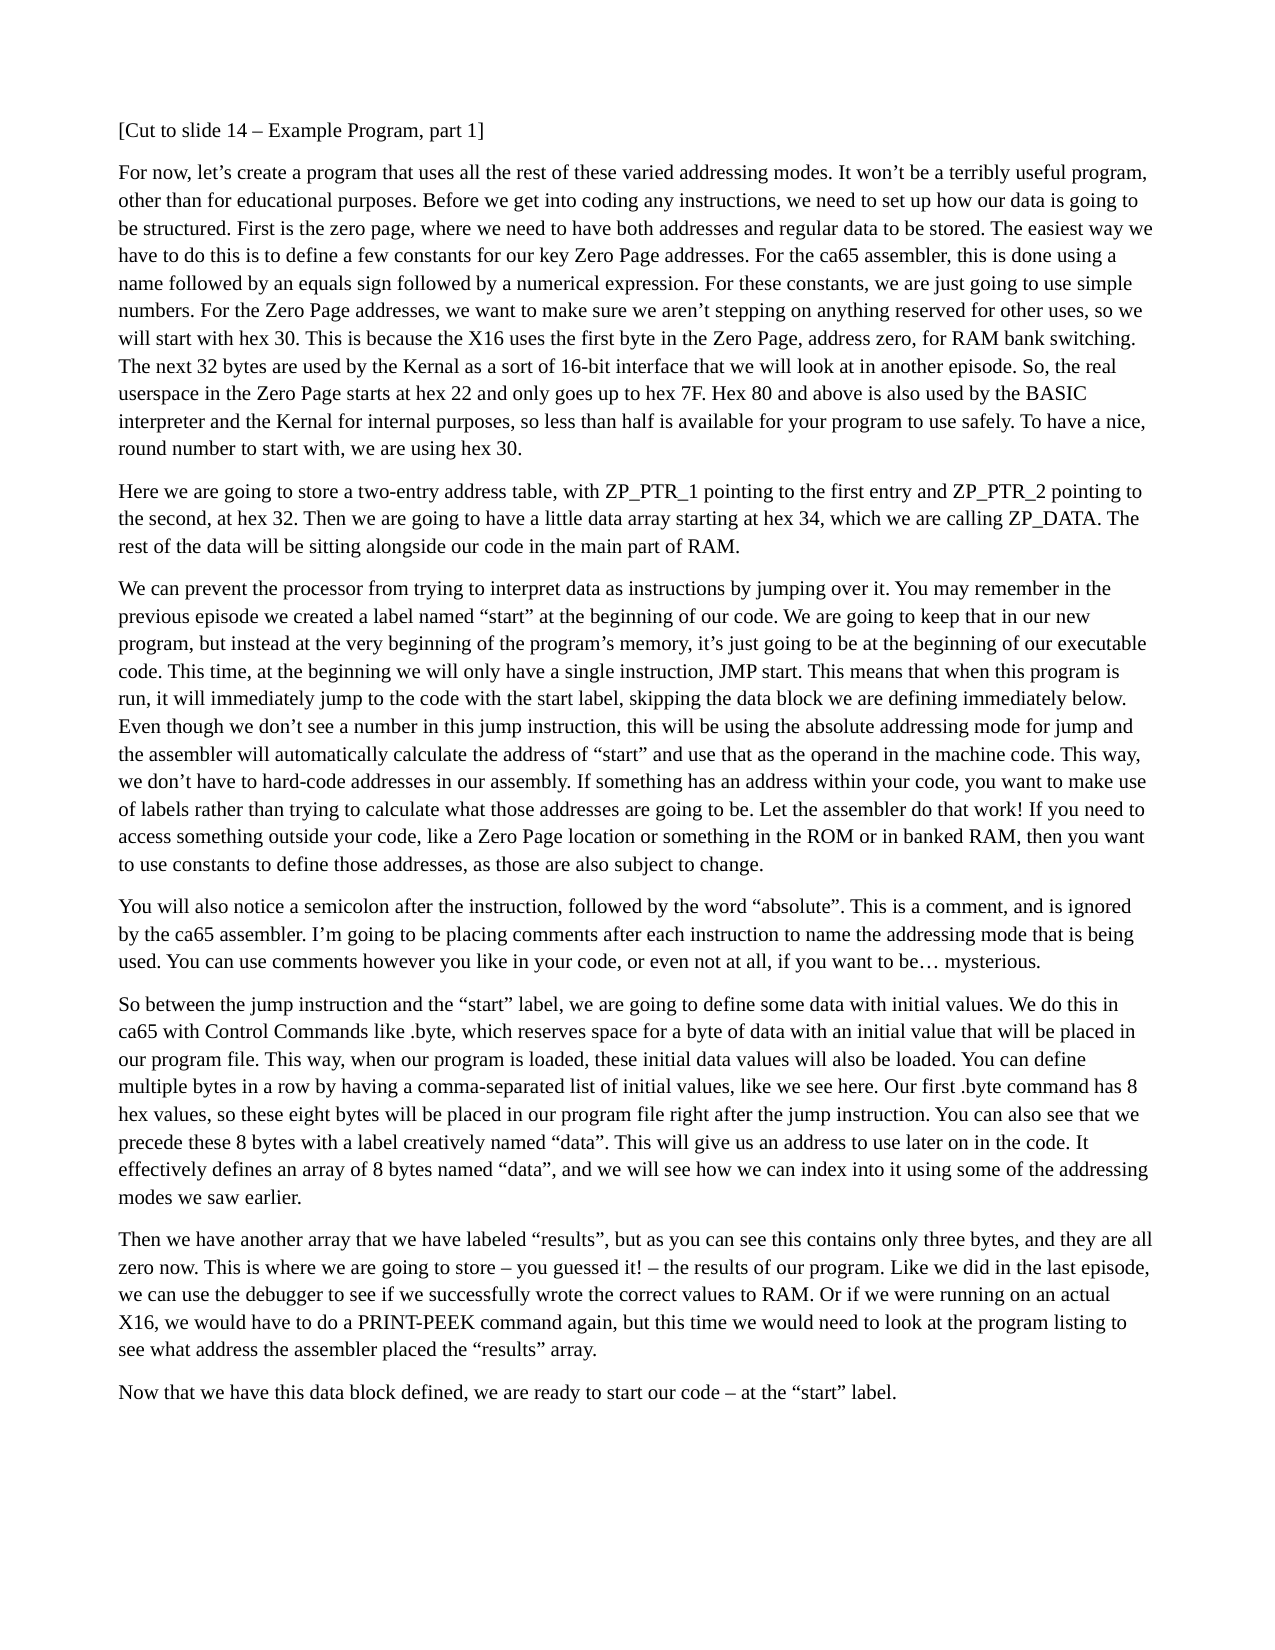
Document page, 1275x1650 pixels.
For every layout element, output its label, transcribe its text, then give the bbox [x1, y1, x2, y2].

text So between the jump instruction and the “start” label, we are going to define some data with initial values. We do this in ca65 with Control Commands like .byte, which reserves space for a byte of data with an initial value that will be placed in our program file. This way, when our program is loaded, these initial data values will also be loaded. You can define multiple bytes in a row by having a comma-separated list of initial values, like we see here. Our first .byte command has 8 hex values, so these eight bytes will be placed in our program file right after the jump instruction. You can also see that we precede these 8 bytes with a label creatively named “data”. This will give us an address to use later on in the code. It effectively defines an array of 8 bytes named “data”, and we will see how we can index into it using some of the addressing modes we saw earlier. [118, 992, 1157, 1209]
text You will also notice a semicolon after the instruction, followed by the word “absolute”. This is a comment, and is ignored by the ca65 assembler. I’m going to be placing comments after each instruction to name the addressing mode that is being used. You can use comments however you like in your code, or even not at all, if you want to be… mysterious. [118, 894, 1157, 973]
text Here we are going to store a two-entry address table, with ZP_PTR_1 pointing to the first entry and ZP_PTR_2 pointing to the second, at hex 32. Then we are going to have a little data array starting at hex 34, which we are calling ZP_DATA. The rest of the data will be sitting alongside our code in the main part of RAM. [118, 478, 1157, 558]
text Now that we have this data block defined, we are ready to start our code – at the “start” label. [118, 1379, 1157, 1404]
text Then we have another array that we have labeled “results”, but as you can see this contains only three bytes, and they are all zero now. This is where we are going to store – you guessed it! – the results of our program. Like we did in the last episode, we can use the debugger to see if we successfully wrote the correct values to RAM. Or if we were running on an actual X16, we would have to do a PRINT-PEEK command again, but this time we would need to look at the program listing to see what address the assembler placed the “results” array. [118, 1227, 1157, 1361]
text We can prevent the processor from trying to interpret data as instructions by jumping over it. You may remember in the previous episode we created a label named “start” at the beginning of our code. We are going to keep that in our new program, but instead at the very beginning of the program’s memory, it’s just going to be at the beginning of our executable code. This time, at the beginning we will only have a single instruction, JMP start. This means that when this program is run, it will immediately jump to the code with the start label, skipping the data block we are defining immediately below. Even though we don’t see a number in this jump instruction, this will be using the absolute addressing mode for jump and the assembler will automatically calculate the address of “start” and use that as the operand in the machine code. This way, we don’t have to hard-code addresses in our assembly. If something has an address within your code, you want to make use of labels rather than trying to calculate what those addresses are going to be. Let the assembler do that work! If you need to access something outside your code, like a Zero Page location or something in the ROM or in banked RAM, then you want to use constants to define those addresses, as those are also subject to change. [118, 576, 1157, 876]
text [Cut to slide 14 – Example Program, part 1] [118, 118, 1157, 142]
text For now, let’s create a program that uses all the rest of these varied addressing modes. It won’t be a terribly useful program, other than for educational purposes. Before we get into coding any instructions, we need to set up how our data is going to be structured. First is the zero page, where we need to have both addresses and regular data to be stored. The easiest way we have to do this is to define a few constants for our key Zero Page addresses. For the ca65 assembler, this is done using a name followed by an equals sign followed by a numerical expression. For these constants, we are just going to use simple numbers. For the Zero Page addresses, we want to make sure we aren’t stepping on anything reserved for other uses, so we will start with hex 30. This is because the X16 uses the first byte in the Zero Page, address zero, for RAM bank switching. The next 32 bytes are used by the Kernal as a sort of 16-bit interface that we will look at in another episode. So, the real userspace in the Zero Page starts at hex 22 and only goes up to hex 7F. Hex 80 and above is also used by the BASIC interpreter and the Kernal for internal purposes, so less than half is available for your program to use safely. To have a nice, round number to start with, we are using hex 30. [118, 160, 1157, 460]
